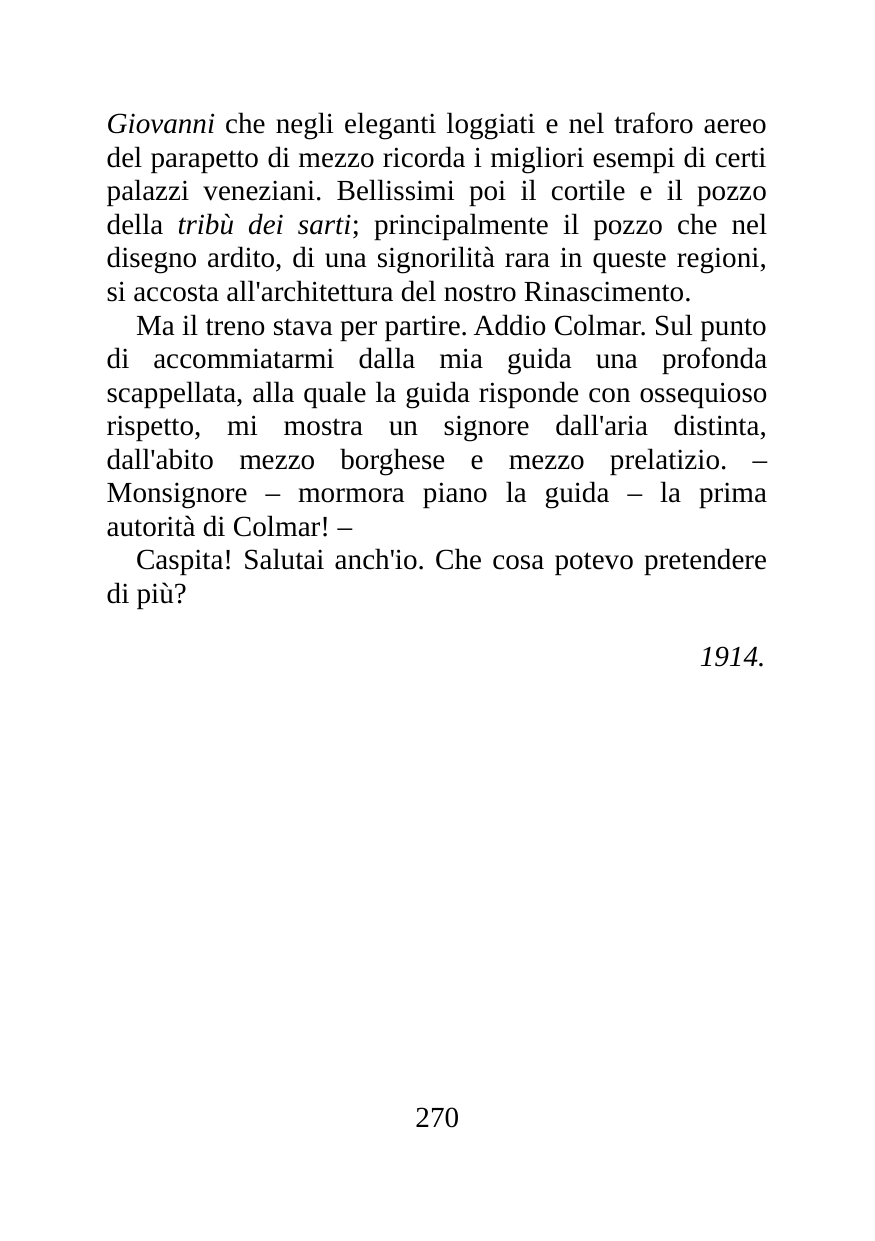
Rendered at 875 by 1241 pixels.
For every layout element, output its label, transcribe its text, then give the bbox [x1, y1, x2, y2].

text 1914. [106, 639, 768, 672]
text Caspita! Salutai anch'io. Che cosa potevo pretendere di più? [106, 542, 768, 609]
text Giovanni che negli eleganti loggiati e nel traforo aereo del parapetto di mezzo ricorda i migliori esempi di certi palazzi veneziani. Bellissimi poi il cortile e il pozzo della tribù dei sarti; principalmente il pozzo che nel disegno ardito, di una signorilità rara in queste regioni, si accosta all'architettura del nostro Rinascimento. [106, 106, 768, 308]
text Ma il treno stava per partire. Addio Colmar. Sul punto di accommiatarmi dalla mia guida una profonda scappellata, alla quale la guida risponde con ossequioso rispetto, mi mostra un signore dall'aria distinta, dall'abito mezzo borghese e mezzo prelatizio. ‒ Monsignore ‒ mormora piano la guida ‒ la prima autorità di Colmar! ‒ [106, 308, 768, 542]
